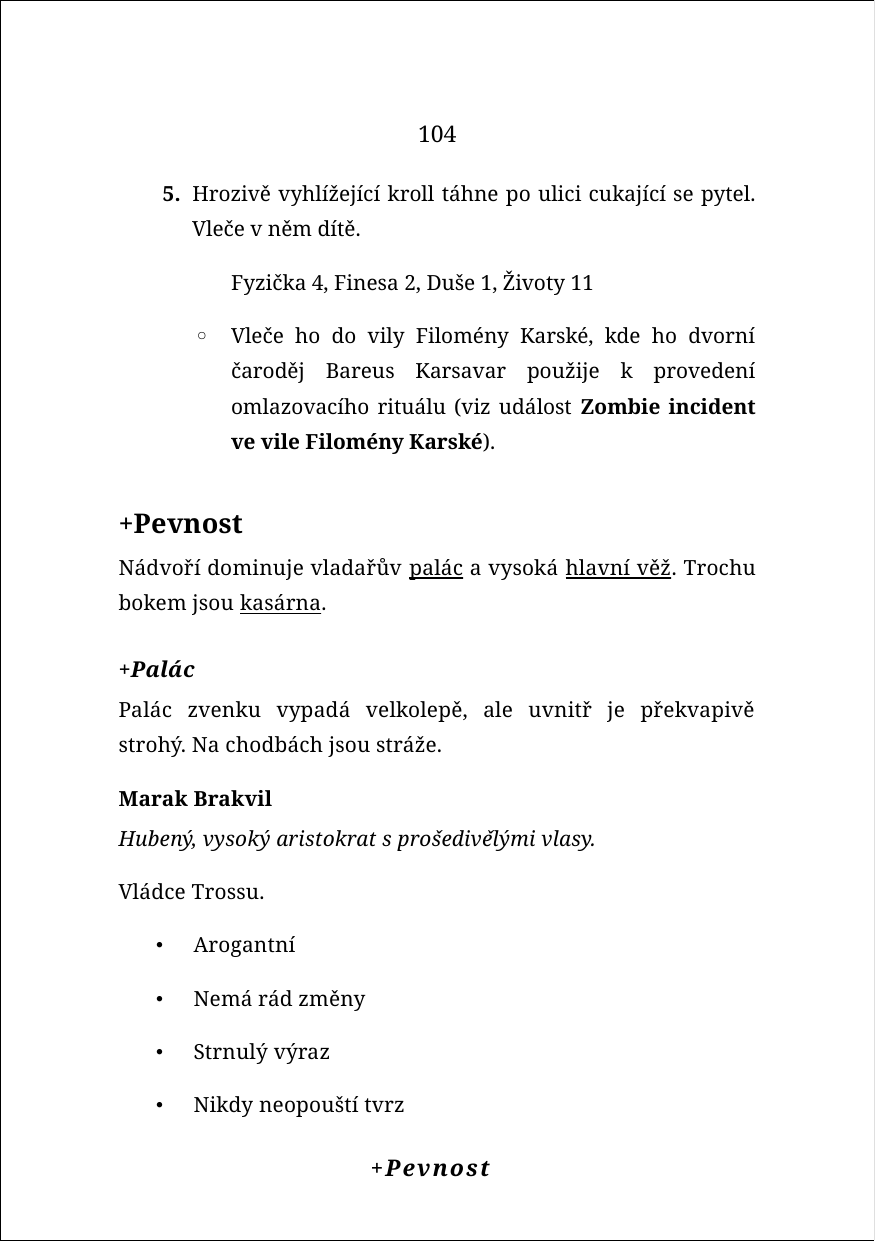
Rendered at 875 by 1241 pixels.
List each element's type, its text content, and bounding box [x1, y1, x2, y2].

text Hubený, vysoký aristokrat s prošedivělými vlasy. [118, 824, 756, 852]
list Arogantní [156, 931, 756, 959]
subtitle +Pevnost [118, 504, 756, 541]
text Palác zvenku vypadá velkolepě, ale uvnitř je překvapivě strohý. Na chodbách jsou stráže. [118, 695, 756, 759]
list Hrozivě vyhlížející kroll táhne po ulici cukající se pytel. Vleče v něm dítě. [162, 179, 756, 243]
list Strnulý výraz [156, 1037, 756, 1065]
list Nikdy neopouští tvrz [156, 1090, 756, 1119]
list Fyzička 4, Finesa 2, Duše 1, Životy 11 [193, 268, 756, 296]
list Vleče ho do vily Filomény Karské, kde ho dvorní čaroděj Bareus Karsavar použije k provedení omlazovacího rituálu (viz událost Zombie incident ve vile Filomény Karské). [193, 321, 756, 456]
subtitle +Palác [118, 653, 756, 683]
subtitle Marak Brakvil [118, 784, 756, 812]
list Nemá rád změny [156, 984, 756, 1012]
text Nádvoří dominuje vladařův palác a vysoká hlavní věž. Trochu bokem jsou kasárna. [118, 553, 756, 617]
text Vládce Trossu. [118, 877, 756, 906]
